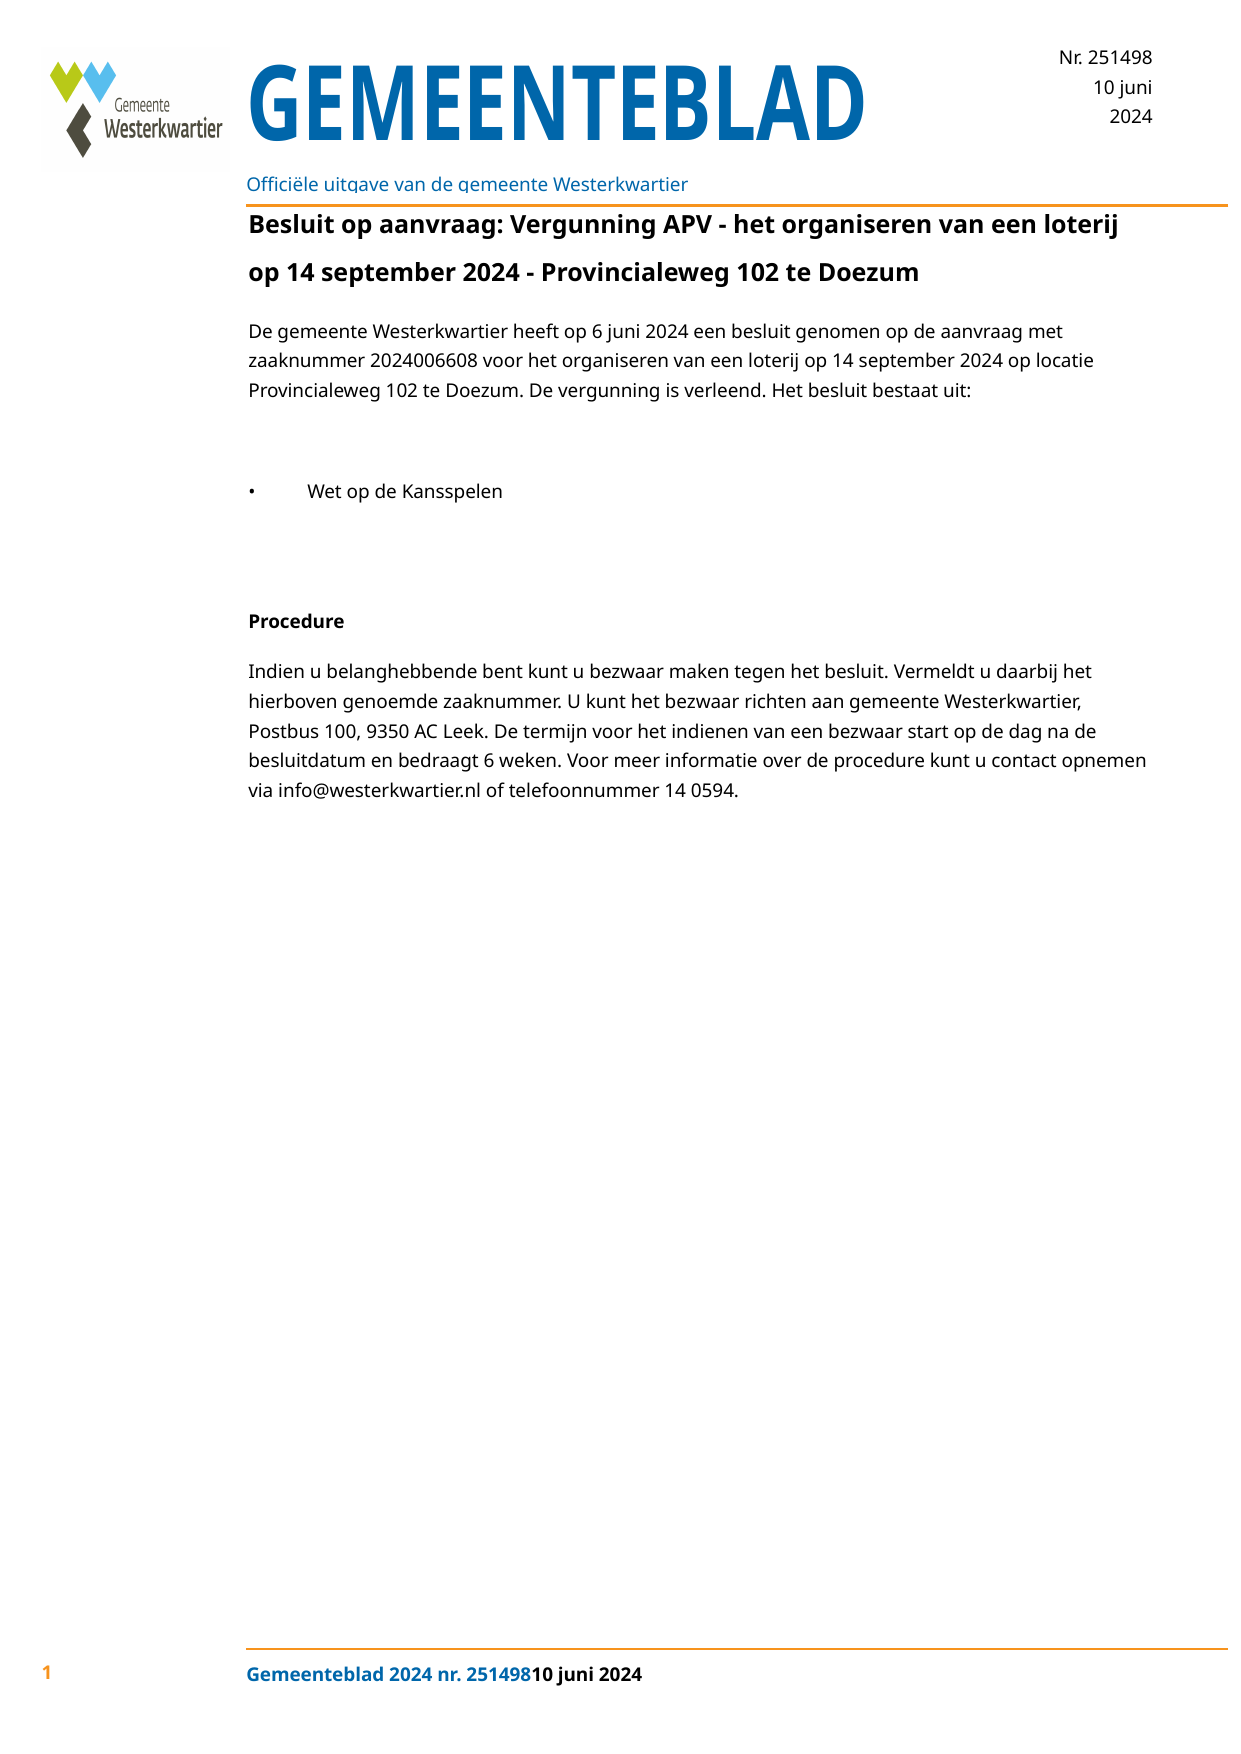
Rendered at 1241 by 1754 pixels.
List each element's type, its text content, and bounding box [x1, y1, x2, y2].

text Procedure [248, 608, 1152, 634]
text Besluit op aanvraag: Vergunning APV - het organiseren van een loterij op 14 september 2024 - Provincialeweg 102 te Doezum [248, 207, 1152, 288]
text De gemeente Westerkwartier heeft op 6 juni 2024 een besluit genomen op de aanvraag met zaaknummer 2024006608 voor het organiseren van een loterij op 14 september 2024 op locatie Provincialeweg 102 te Doezum. De vergunning is verleend. Het besluit bestaat uit: [248, 318, 1152, 403]
text Indien u belanghebbende bent kunt u bezwaar maken tegen het besluit. Vermeldt u daarbij het hierboven genoemde zaaknummer. U kunt het bezwaar richten aan gemeente Westerkwartier, Postbus 100, 9350 AC Leek. De termijn voor het indienen van een bezwaar start op de dag na de besluitdatum en bedraagt 6 weken. Voor meer informatie over de procedure kunt u contact opnemen via info@westerkwartier.nl of telefoonnummer 14 0594. [248, 659, 1152, 803]
picture [41, 47, 231, 172]
list Wet op de Kansspelen [248, 478, 1152, 504]
